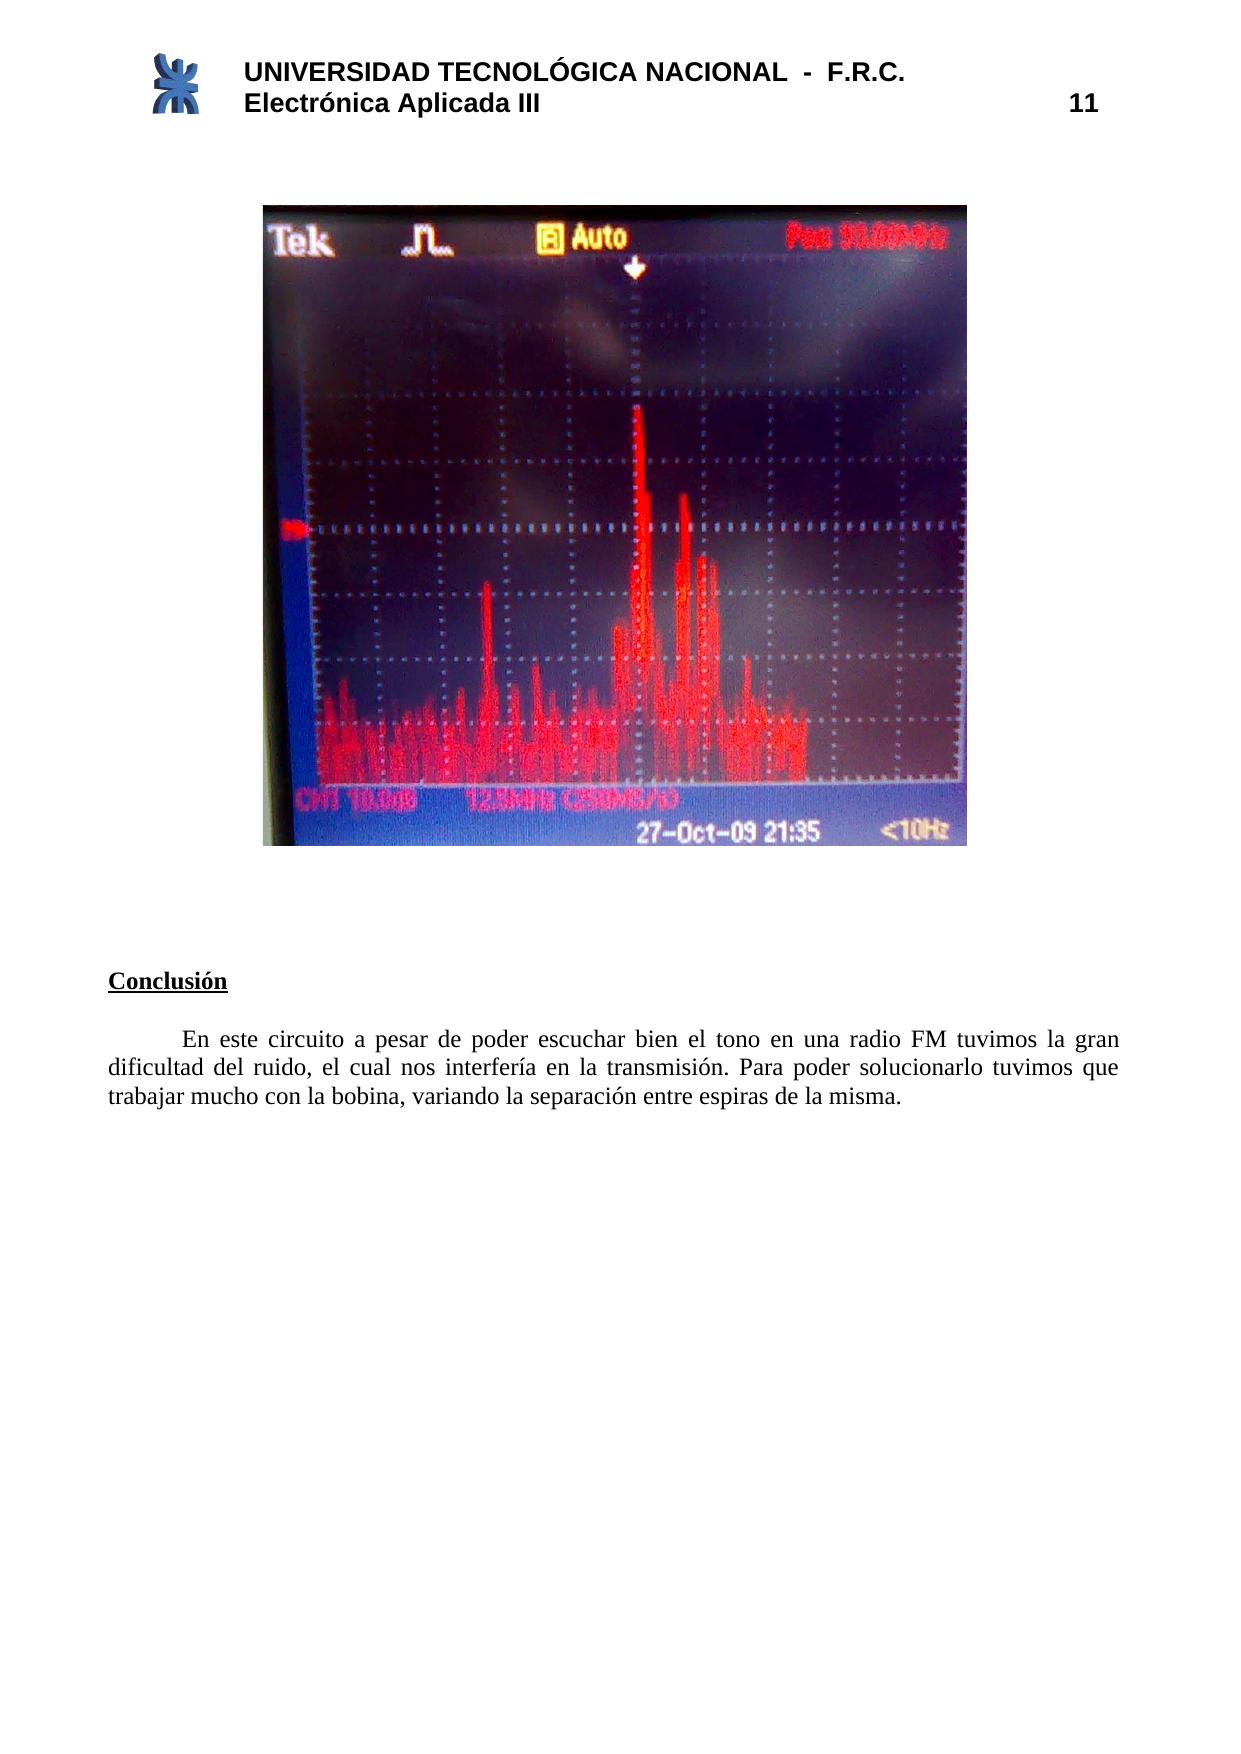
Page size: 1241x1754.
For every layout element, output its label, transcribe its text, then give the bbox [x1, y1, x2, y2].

text Conclusión [108, 966, 1120, 995]
text En este circuito a pesar de poder escuchar bien el tono en una radio FM tuvimos la gran dificultad del ruido, el cual nos interfería en la transmisión. Para poder solucionarlo tuvimos que trabajar mucho con la bobina, variando la separación entre espiras de la misma. [108, 1024, 1120, 1110]
picture [149, 53, 200, 115]
picture [369, 230, 1205, 938]
